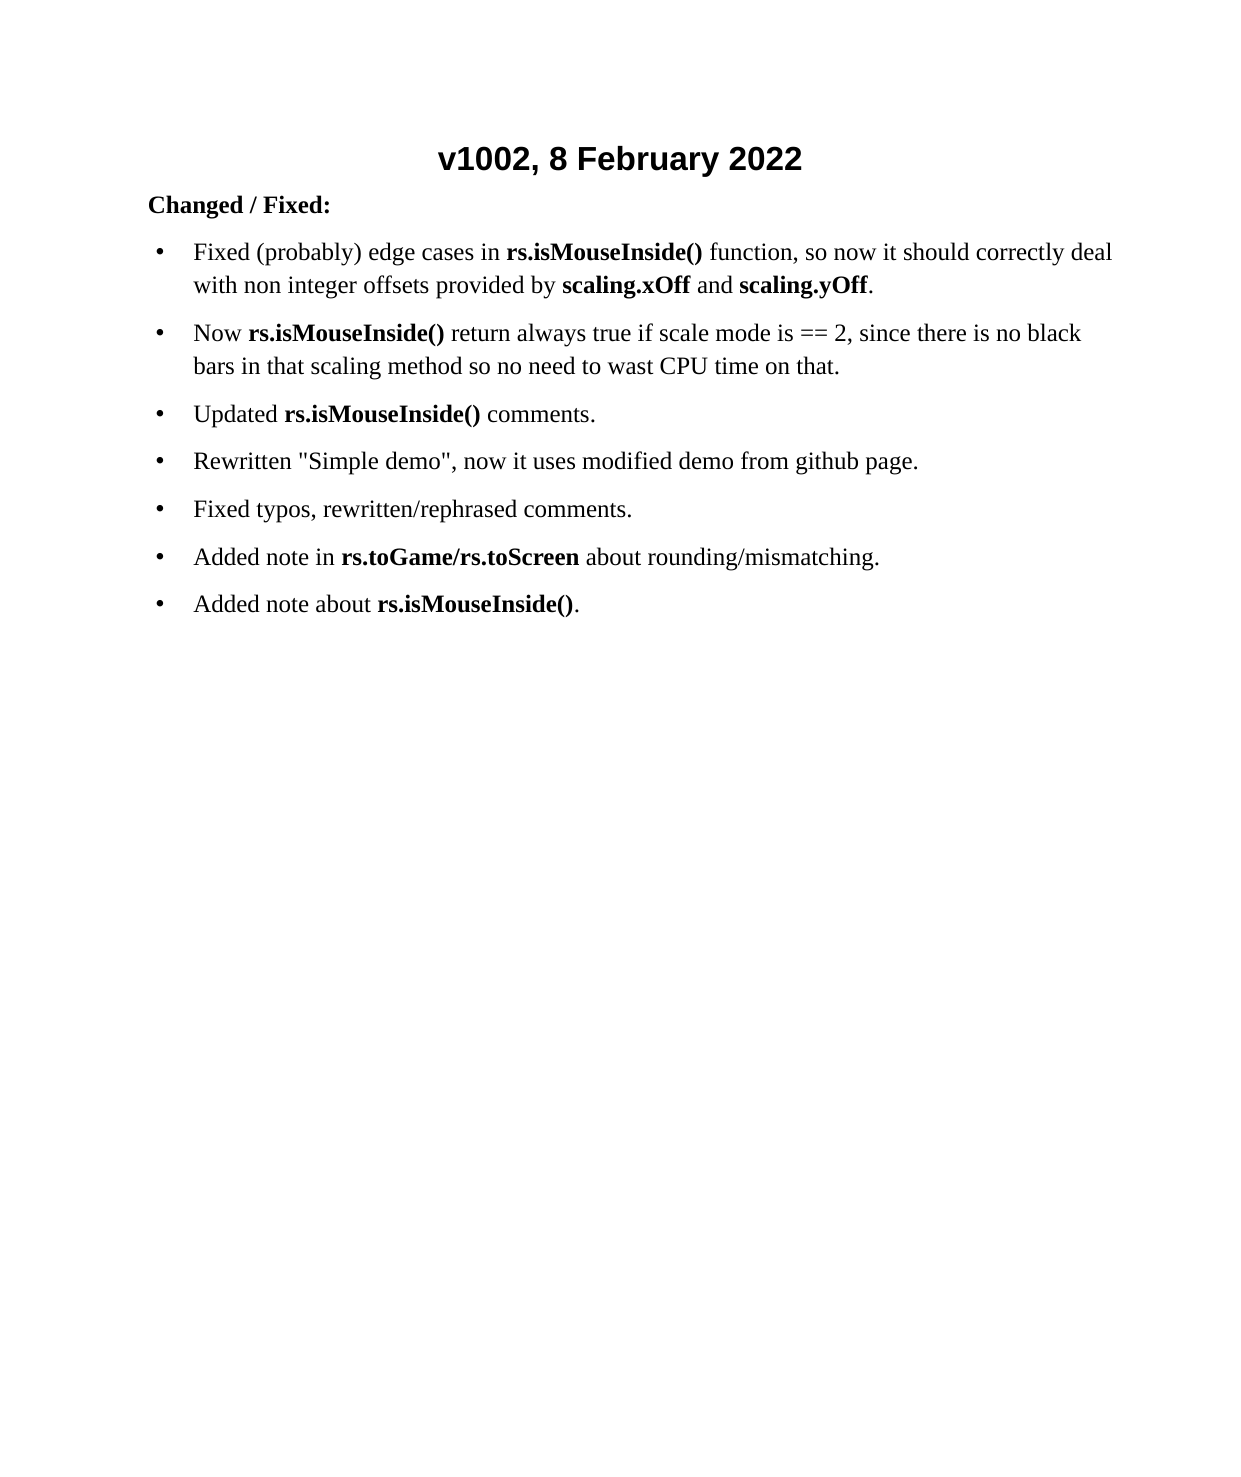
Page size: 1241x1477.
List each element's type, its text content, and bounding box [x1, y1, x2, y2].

list Fixed (probably) edge cases in rs.isMouseInside() function, so now it should correctly deal with non integer offsets provided by scaling.xOff and scaling.yOff. [156, 237, 1122, 299]
text Changed / Fixed: [118, 190, 1122, 219]
list Fixed typos, rewritten/rephrased comments. [156, 494, 1122, 523]
list Added note about rs.isMouseInside(). [156, 589, 1122, 618]
list Now rs.isMouseInside() return always true if scale mode is == 2, since there is no black bars in that scaling method so no need to wast CPU time on that. [156, 318, 1122, 380]
list Rewritten "Simple demo", now it uses modified demo from github page. [156, 446, 1122, 475]
list Added note in rs.toGame/rs.toScreen about rounding/mismatching. [156, 542, 1122, 570]
subtitle v1002, 8 February 2022 [118, 139, 1122, 177]
list Updated rs.isMouseInside() comments. [156, 399, 1122, 427]
